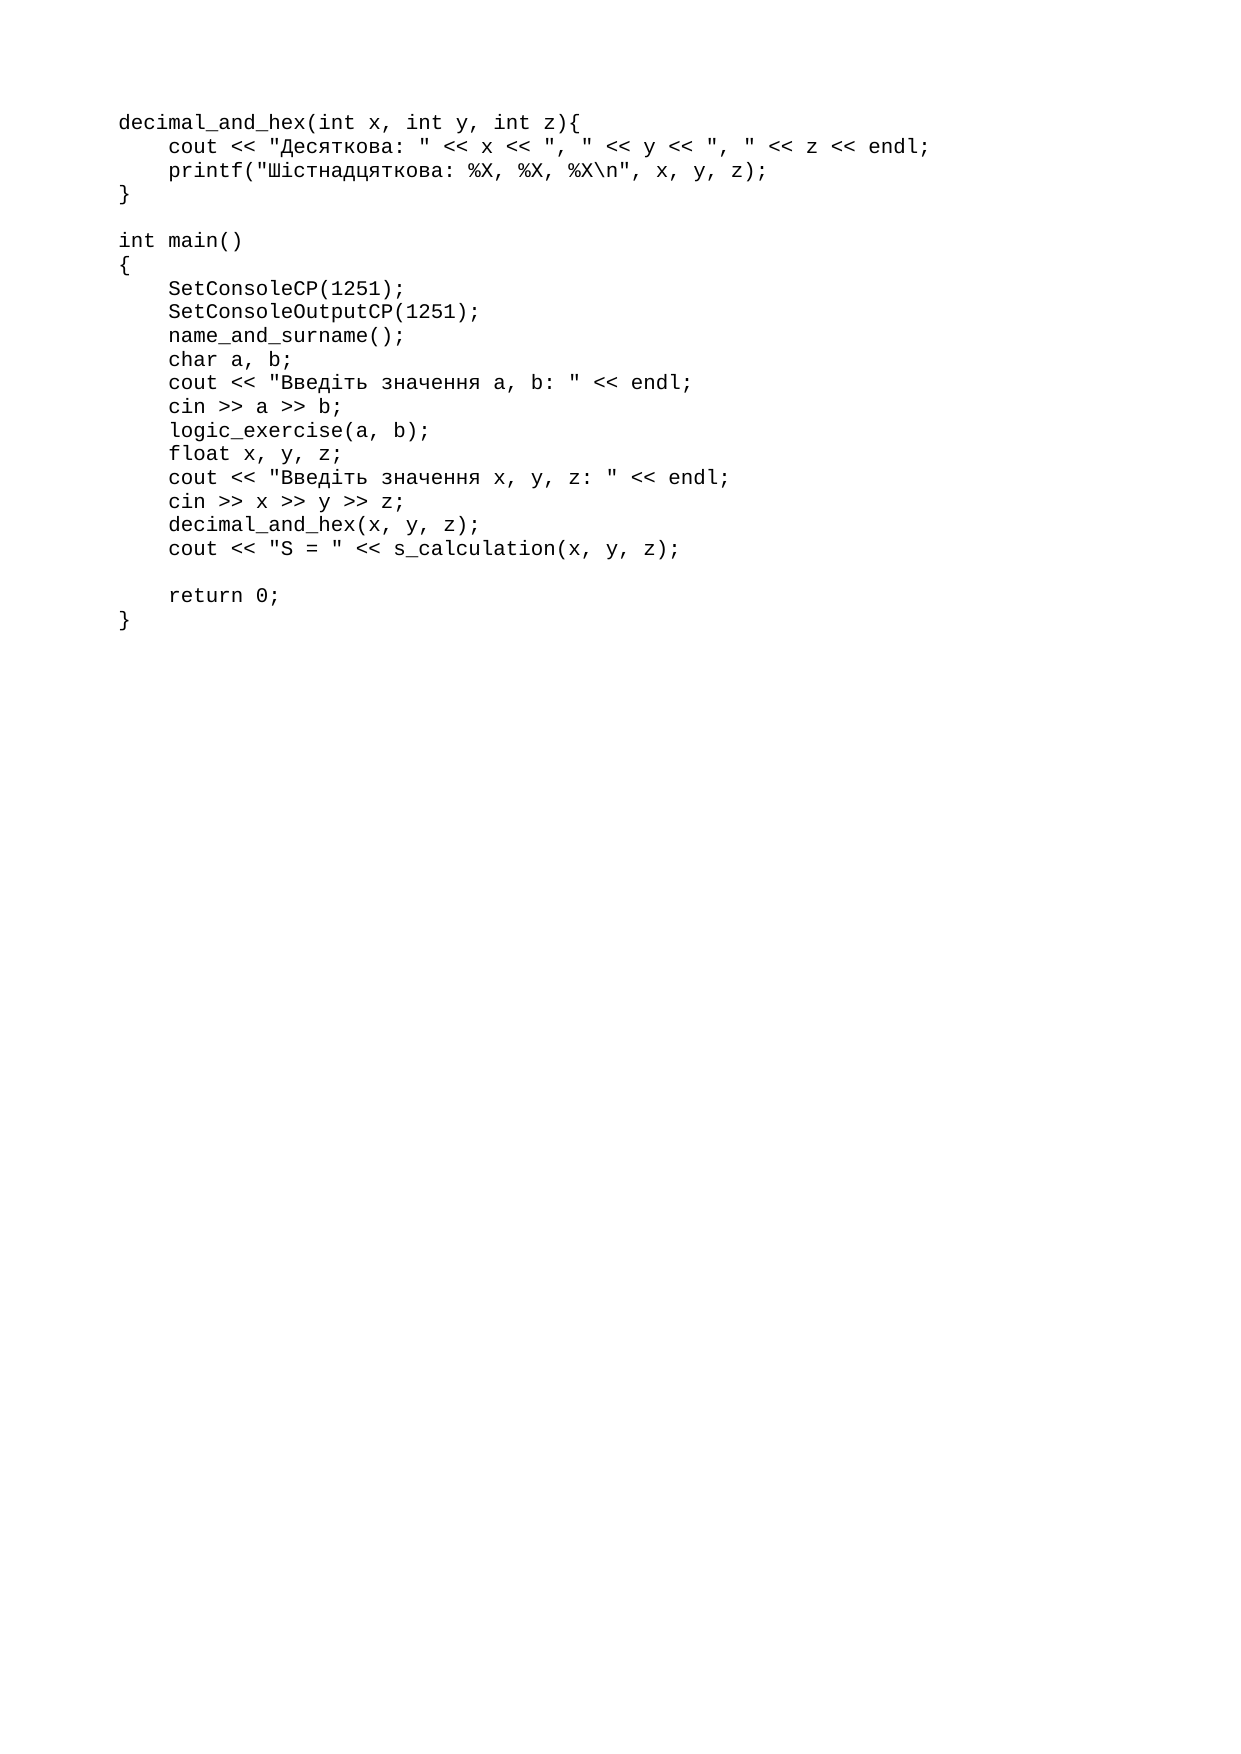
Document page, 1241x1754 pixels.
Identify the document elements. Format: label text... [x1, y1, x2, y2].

text char a, b; [118, 349, 1152, 372]
text } [118, 609, 1152, 632]
text decimal_and_hex(int x, int y, int z){ [118, 112, 1152, 136]
text SetConsoleCP(1251); [118, 278, 1152, 301]
text logic_exercise(a, b); [118, 420, 1152, 443]
text name_and_surname(); [118, 325, 1152, 349]
text } [118, 183, 1152, 207]
text cin >> x >> y >> z; [118, 491, 1152, 514]
text float x, y, z; [118, 443, 1152, 467]
text return 0; [118, 585, 1152, 609]
text printf("Шістнадцяткова: %X, %X, %X\n", x, y, z); [118, 159, 1152, 183]
text cin >> a >> b; [118, 396, 1152, 420]
text cout << "S = " << s_calculation(x, y, z); [118, 538, 1152, 562]
text decimal_and_hex(x, y, z); [118, 514, 1152, 538]
text SetConsoleOutputCP(1251); [118, 301, 1152, 325]
text cout << "Введіть значення a, b: " << endl; [118, 372, 1152, 396]
text { [118, 254, 1152, 278]
text int main() [118, 231, 1152, 254]
text cout << "Десяткова: " << x << ", " << y << ", " << z << endl; [118, 136, 1152, 159]
text cout << "Введіть значення x, y, z: " << endl; [118, 467, 1152, 491]
